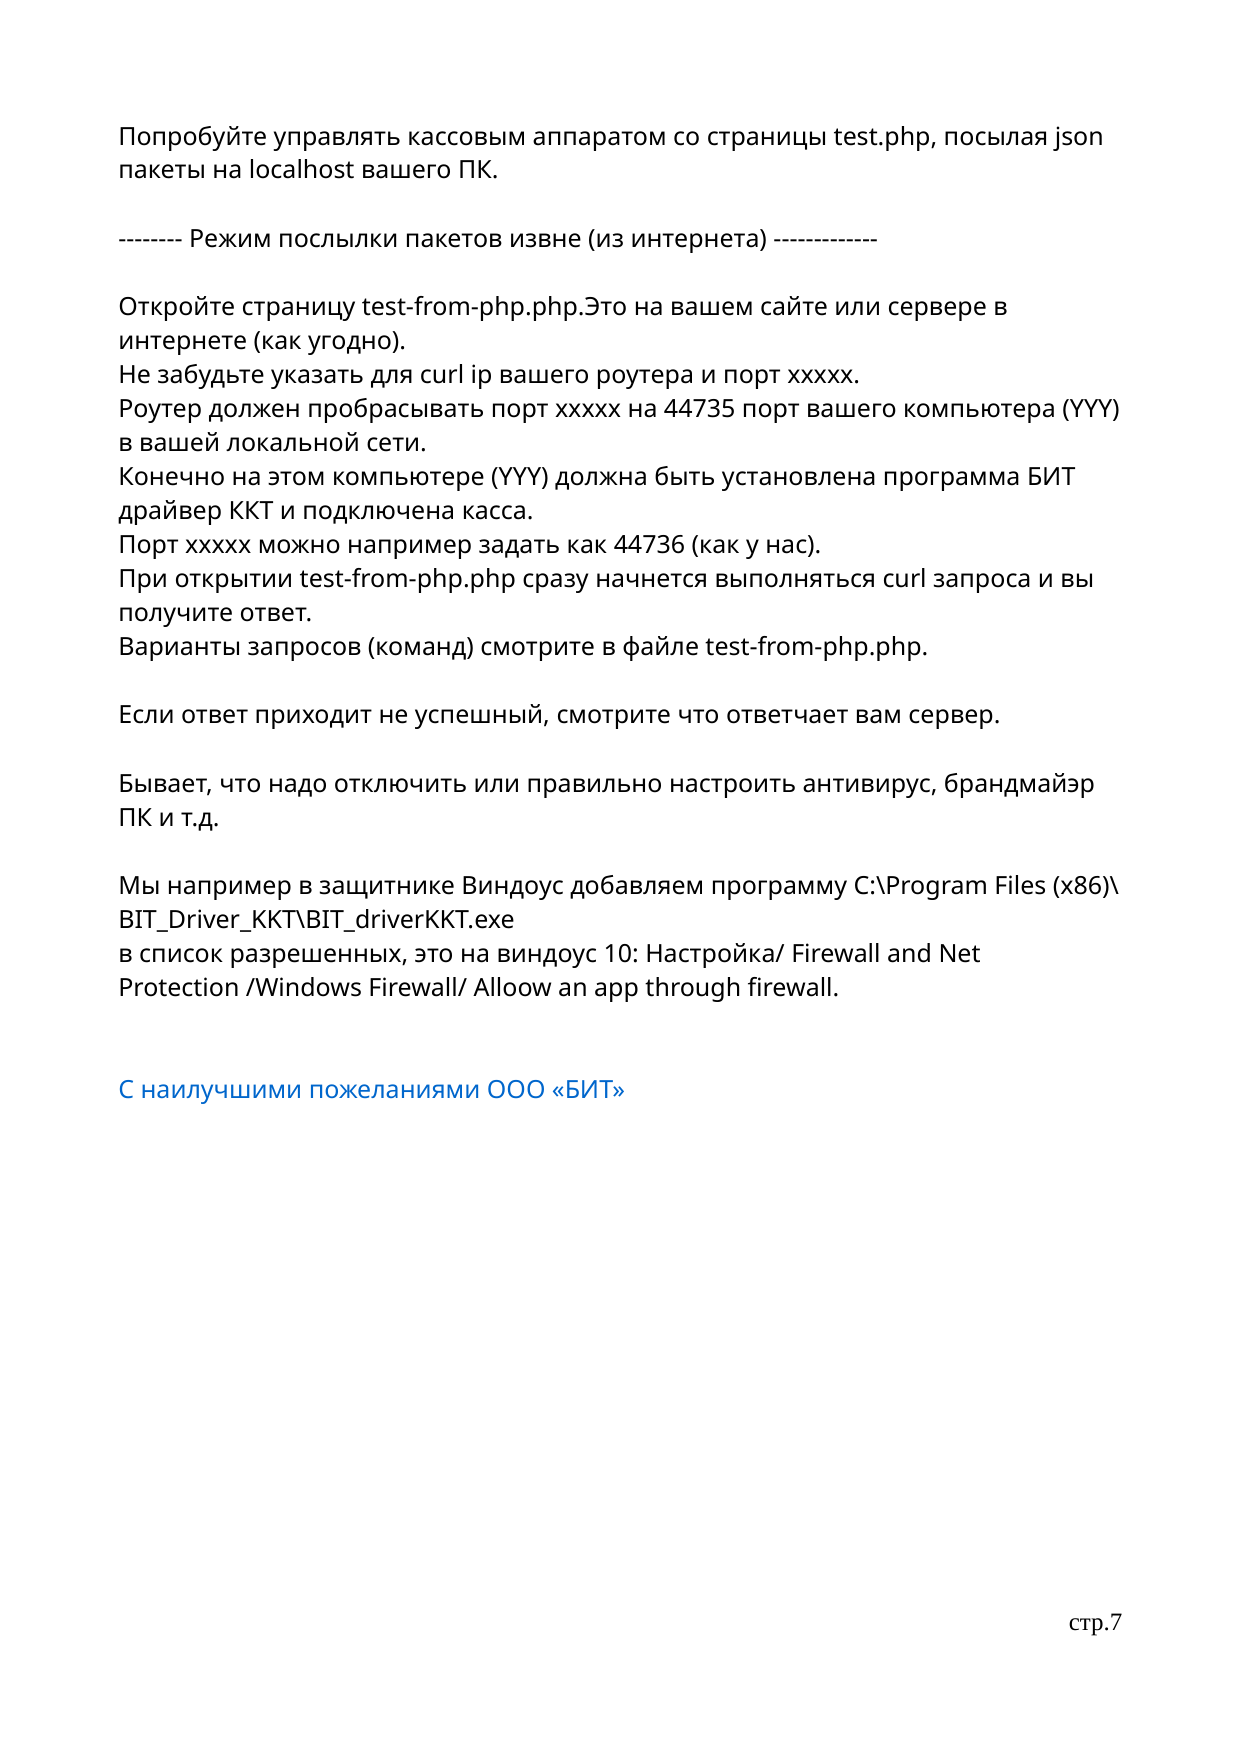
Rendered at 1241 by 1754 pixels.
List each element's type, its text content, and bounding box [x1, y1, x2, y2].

text С наилучшими пожеланиями ООО «БИТ» [118, 1072, 1122, 1106]
text Попробуйте управлять кассовым аппаратом сo страницы test.php, посылая json пакеты на localhost вашего ПК. -------- Режим послылки пакетов извне (из интернета) ------------- [118, 118, 1122, 254]
text Откройте страницу test-from-php.php.Это на вашем сайте или сервере в интернете (как угодно). Не забудьте указать для curl ip вашего роутера и порт ххххх. Роутер должен пробрасывать порт ххххх на 44735 порт вашего компьютера (YYY) в вашей локальной сети. Конечно на этом компьютере (YYY) должна быть установлена программа БИТ драйвер ККТ и подключена касса. Порт ххххх можно например задать как 44736 (как у нас). При открытии test-from-php.php сразу начнется выполняться curl запроса и вы получите ответ. Варианты запросов (команд) смотрите в файле test-from-php.php. Если ответ приходит не успешный, смотрите что ответчает вам сервер. Бывает, что надо отключить или правильно настроить антивирус, брандмайэр ПК и т.д. Мы например в защитнике Виндоус добавляем программу C:\Program Files (x86)\BIT_Driver_KKT\BIT_driverKKT.exe в список разрешенных, это на виндоус 10: Настройка/ Firewall and Net Protection /Windows Firewall/ Alloow an app through firewall. [118, 254, 1122, 1038]
